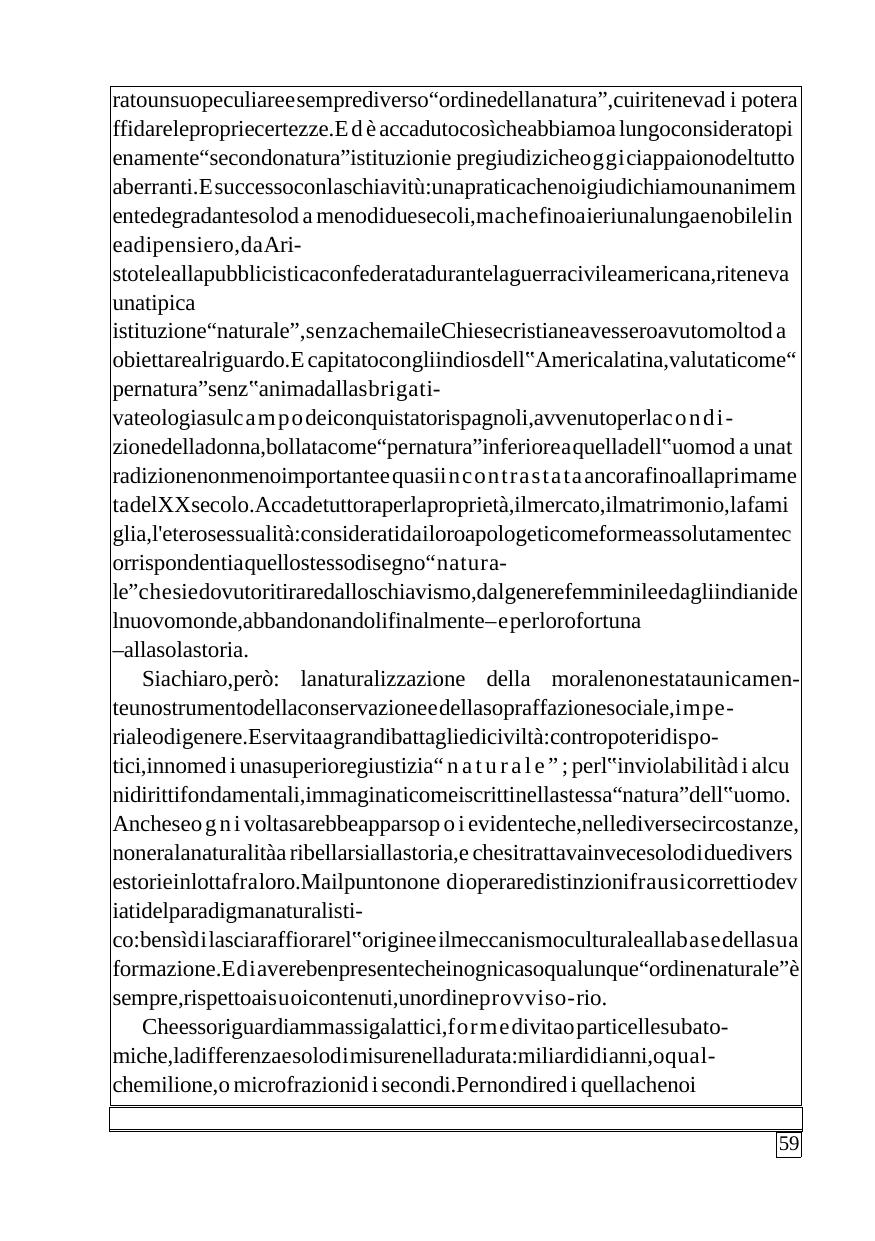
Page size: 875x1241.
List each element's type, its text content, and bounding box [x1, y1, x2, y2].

text 59 [778, 1133, 801, 1155]
text Siachiaro,però: lanaturalizzazione della moralenonestataunicamen-teunostrumentodellaconservazioneedellasopraffazionesociale,impe-rialeodigenere.Eservitaagrandibattagliediciviltà:contropoteridispo-tici,innomediunasuperioregiustizia“naturale”;perl‟inviolabilitàdialcunidirittifondamentali,immaginaticomeiscrittinellastessa“natura”dell‟uomo.Ancheseognivoltasarebbeapparsopoievidenteche,nellediversecircostanze,noneralanaturalitàaribellarsiallastoria,echesitrattavainvecesolodiduediversestorieinlottafraloro.Mailpuntononedioperaredistinzionifrausicorrettiodeviatidelparadigmanaturalisti-co:bensìdilasciaraffiorarel‟origineeilmeccanismoculturaleallabasedellasuaformazione.Ediaverebenpresentecheinognicasoqualunque“ordinenaturale”èsempre,rispettoaisuoicontenuti,unordineprovviso-rio. [112, 665, 800, 1010]
text –allasolastoria. [112, 636, 801, 663]
text Cheessoriguardiammassigalattici,formedivitaoparticellesubato-miche,ladifferenzaesolodimisurenelladurata:miliardidianni,oqual-chemilione,omicrofrazionidisecondi.Pernondirediquellachenoi [112, 1013, 799, 1097]
text ratounsuopeculiareesemprediverso“ordinedellanatura”,cuiritenevadipoteraffidarelepropriecertezze.Edèaccadutocosìcheabbiamoalungoconsideratopienamente“secondonatura”istituzioniepregiudizicheoggiciappaionodeltuttoaberranti.Esuccessoconlaschiavitù:unapraticachenoigiudichiamounanimementedegradantesolodamenodiduesecoli,machefinoaieriunalungaenobilelineadipensiero,daAri-stoteleallapubblicisticaconfederatadurantelaguerracivileamericana,ritenevaunatipica istituzione“naturale”,senzachemaileChiesecristianeavesseroavutomoltodaobiettarealriguardo.Ecapitatocongliindiosdell‟Americalatina,valutaticome“pernatura”senz‟animadallasbrigati-vateologiasulcampodeiconquistatorispagnoli,avvenutoperlacondi-zionedelladonna,bollatacome“pernatura”inferioreaquelladell‟uomodaunatradizionenonmenoimportanteequasiincontrastataancorafinoallaprimametadelXXsecolo.Accadetuttoraperlaproprietà,ilmercato,ilmatrimonio,lafamiglia,l'eterosessualità:consideratidailoroapologeticomeformeassolutamentecorrispondentiaquellostessodisegno“natura-le”chesiedovutoritiraredalloschiavismo,dalgenerefemminileedagliindianidelnuovomonde,abbandonandolifinalmente–eperlorofortuna [112, 87, 799, 633]
